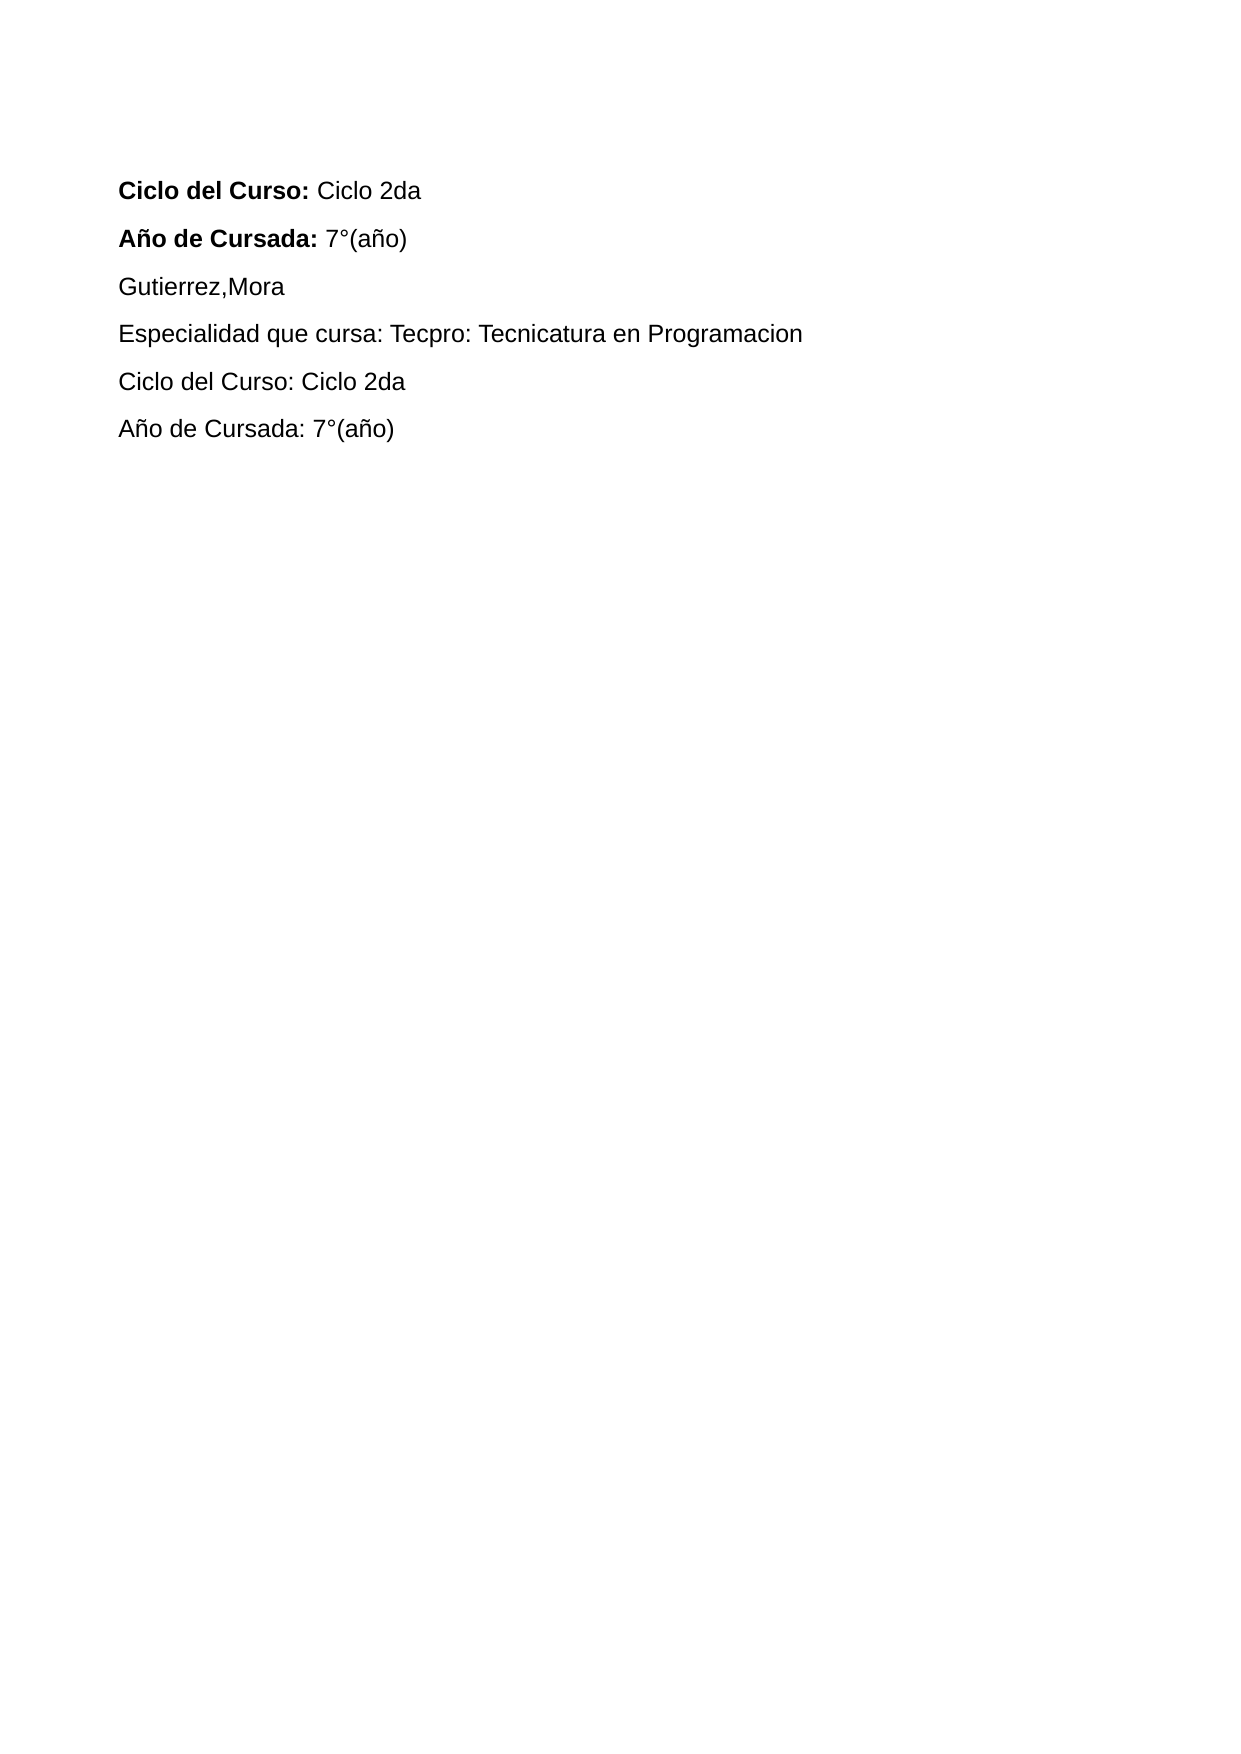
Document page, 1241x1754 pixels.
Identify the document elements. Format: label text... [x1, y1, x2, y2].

text Ciclo del Curso: Ciclo 2da [118, 367, 1122, 396]
text Año de Cursada: 7°(año) [118, 414, 1122, 443]
text Ciclo del Curso: Ciclo 2da [118, 176, 1122, 205]
text Gutierrez,Mora [118, 272, 1122, 300]
text Especialidad que cursa: Tecpro: Tecnicatura en Programacion [118, 319, 1122, 348]
text Año de Cursada: 7°(año) [118, 224, 1122, 253]
